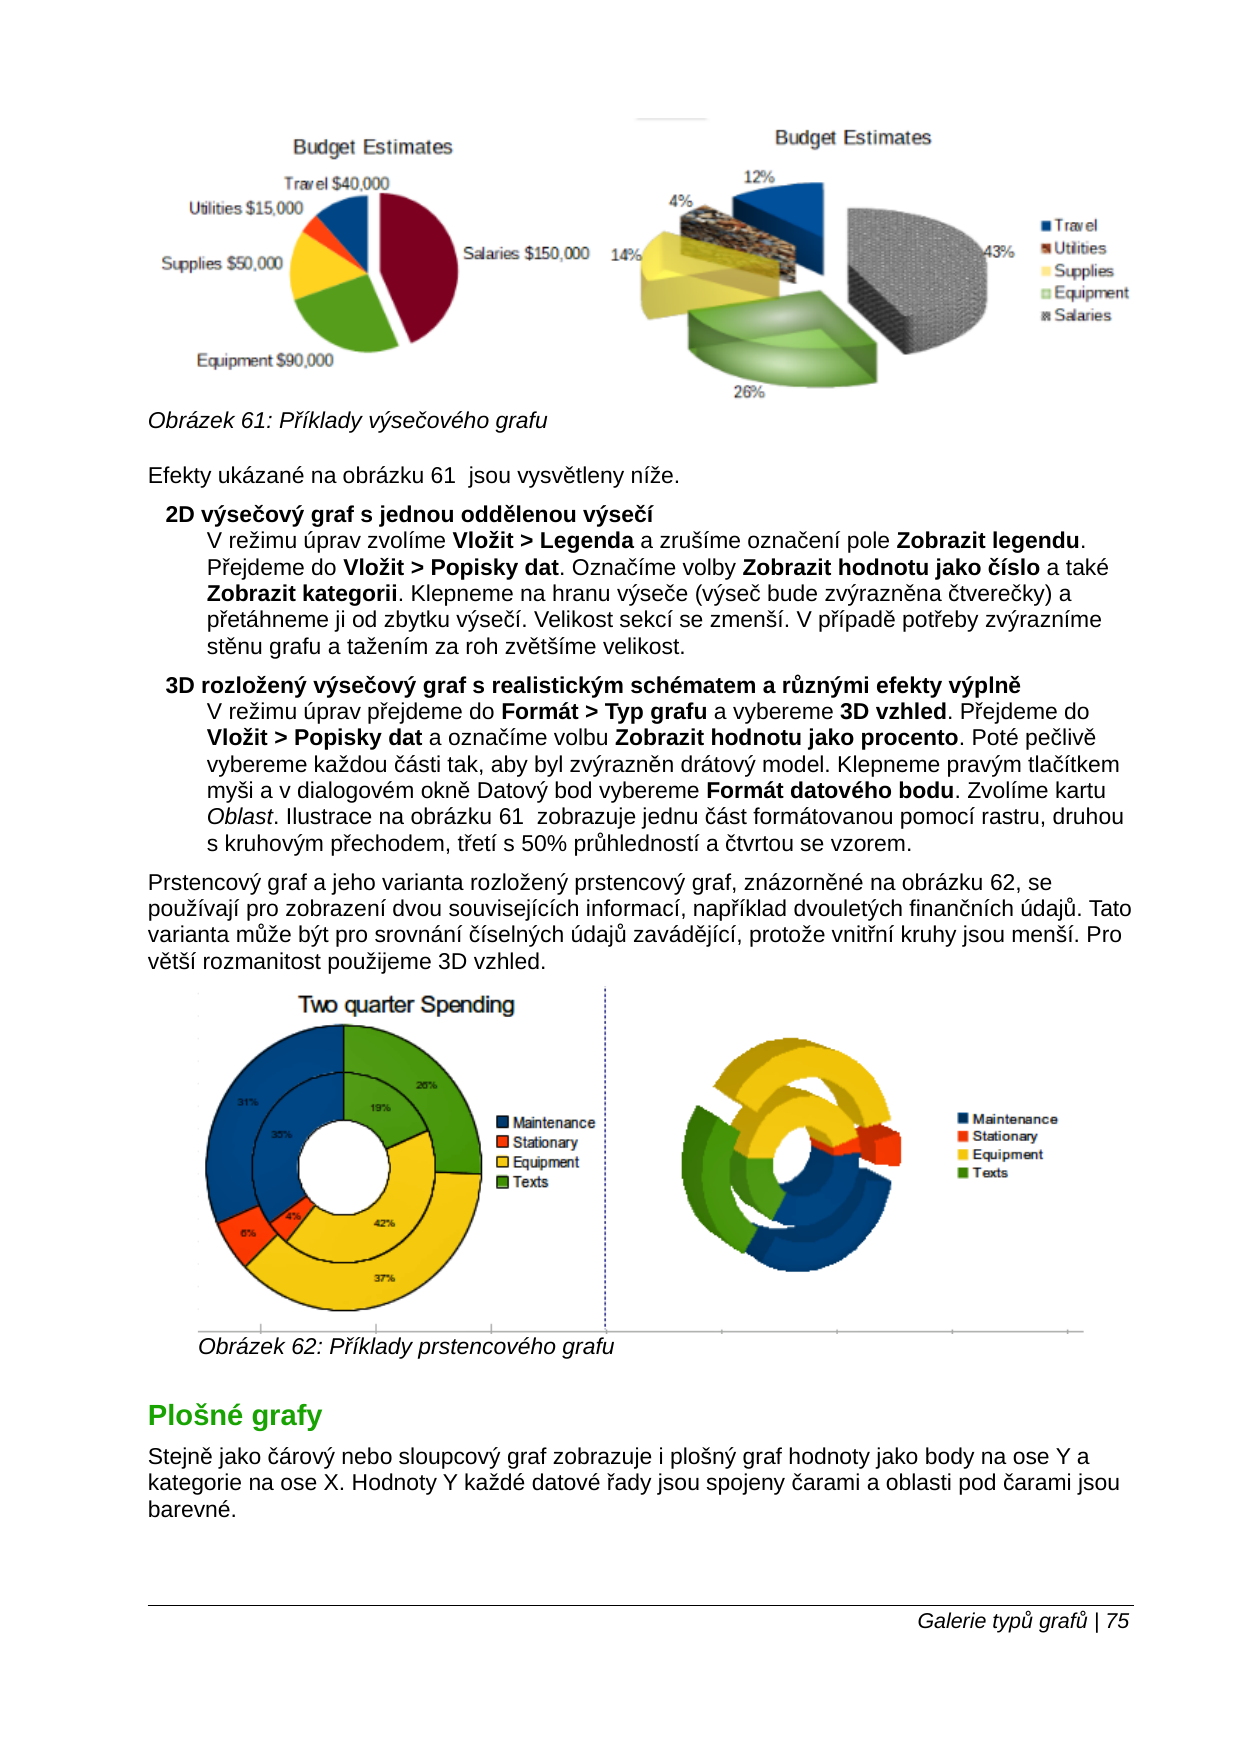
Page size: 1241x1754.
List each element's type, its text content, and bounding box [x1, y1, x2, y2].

text 2D výsečový graf s jednou oddělenou výsečí [165, 501, 1134, 527]
subtitle Plošné grafy [148, 1398, 1134, 1431]
list Efekty ukázané na obrázku 61 jsou vysvětleny níže. [148, 462, 1134, 488]
picture [197, 986, 1084, 1334]
picture [156, 118, 1143, 407]
text Obrázek 62: Příklady prstencového grafu [198, 1334, 1084, 1359]
text 3D rozložený výsečový graf s realistickým schématem a různými efekty výplně [165, 672, 1134, 698]
text V režimu úprav přejdeme do Formát > Typ grafu a vybereme 3D vzhled. Přejdeme do Vložit > Popisky dat a označíme volbu Zobrazit hodnotu jako procento. Poté pečlivě vybereme každou části tak, aby byl zvýrazněn drátový model. Klepneme pravým tlačítkem myši a v dialogovém okně Datový bod vybereme Formát datového bodu. Zvolíme kartu Oblast. Ilustrace na obrázku 61 zobrazuje jednu část formátovanou pomocí rastru, druhou s kruhovým přechodem, třetí s 50% průhledností a čtvrtou se vzorem. [207, 698, 1134, 856]
text V režimu úprav zvolíme Vložit > Legenda a zrušíme označení pole Zobrazit legendu. Přejdeme do Vložit > Popisky dat. Označíme volby Zobrazit hodnotu jako číslo a také Zobrazit kategorii. Klepneme na hranu výseče (výseč bude zvýrazněna čtverečky) a přetáhneme ji od zbytku výsečí. Velikost sekcí se zmenší. V případě potřeby zvýrazníme stěnu grafu a tažením za roh zvětšíme velikost. [207, 527, 1134, 659]
text Obrázek 61: Příklady výsečového grafu [148, 407, 1151, 433]
text Stejně jako čárový nebo sloupcový graf zobrazuje i plošný graf hodnoty jako body na ose Y a kategorie na ose X. Hodnoty Y každé datové řady jsou spojeny čarami a oblasti pod čarami jsou barevné. [148, 1443, 1134, 1522]
text Prstencový graf a jeho varianta rozložený prstencový graf, znázorněné na obrázku 62, se používají pro zobrazení dvou souvisejících informací, například dvouletých finančních údajů. Tato varianta může být pro srovnání číselných údajů zavádějící, protože vnitřní kruhy jsou menší. Pro větší rozmanitost použijeme 3D vzhled. [148, 868, 1134, 974]
